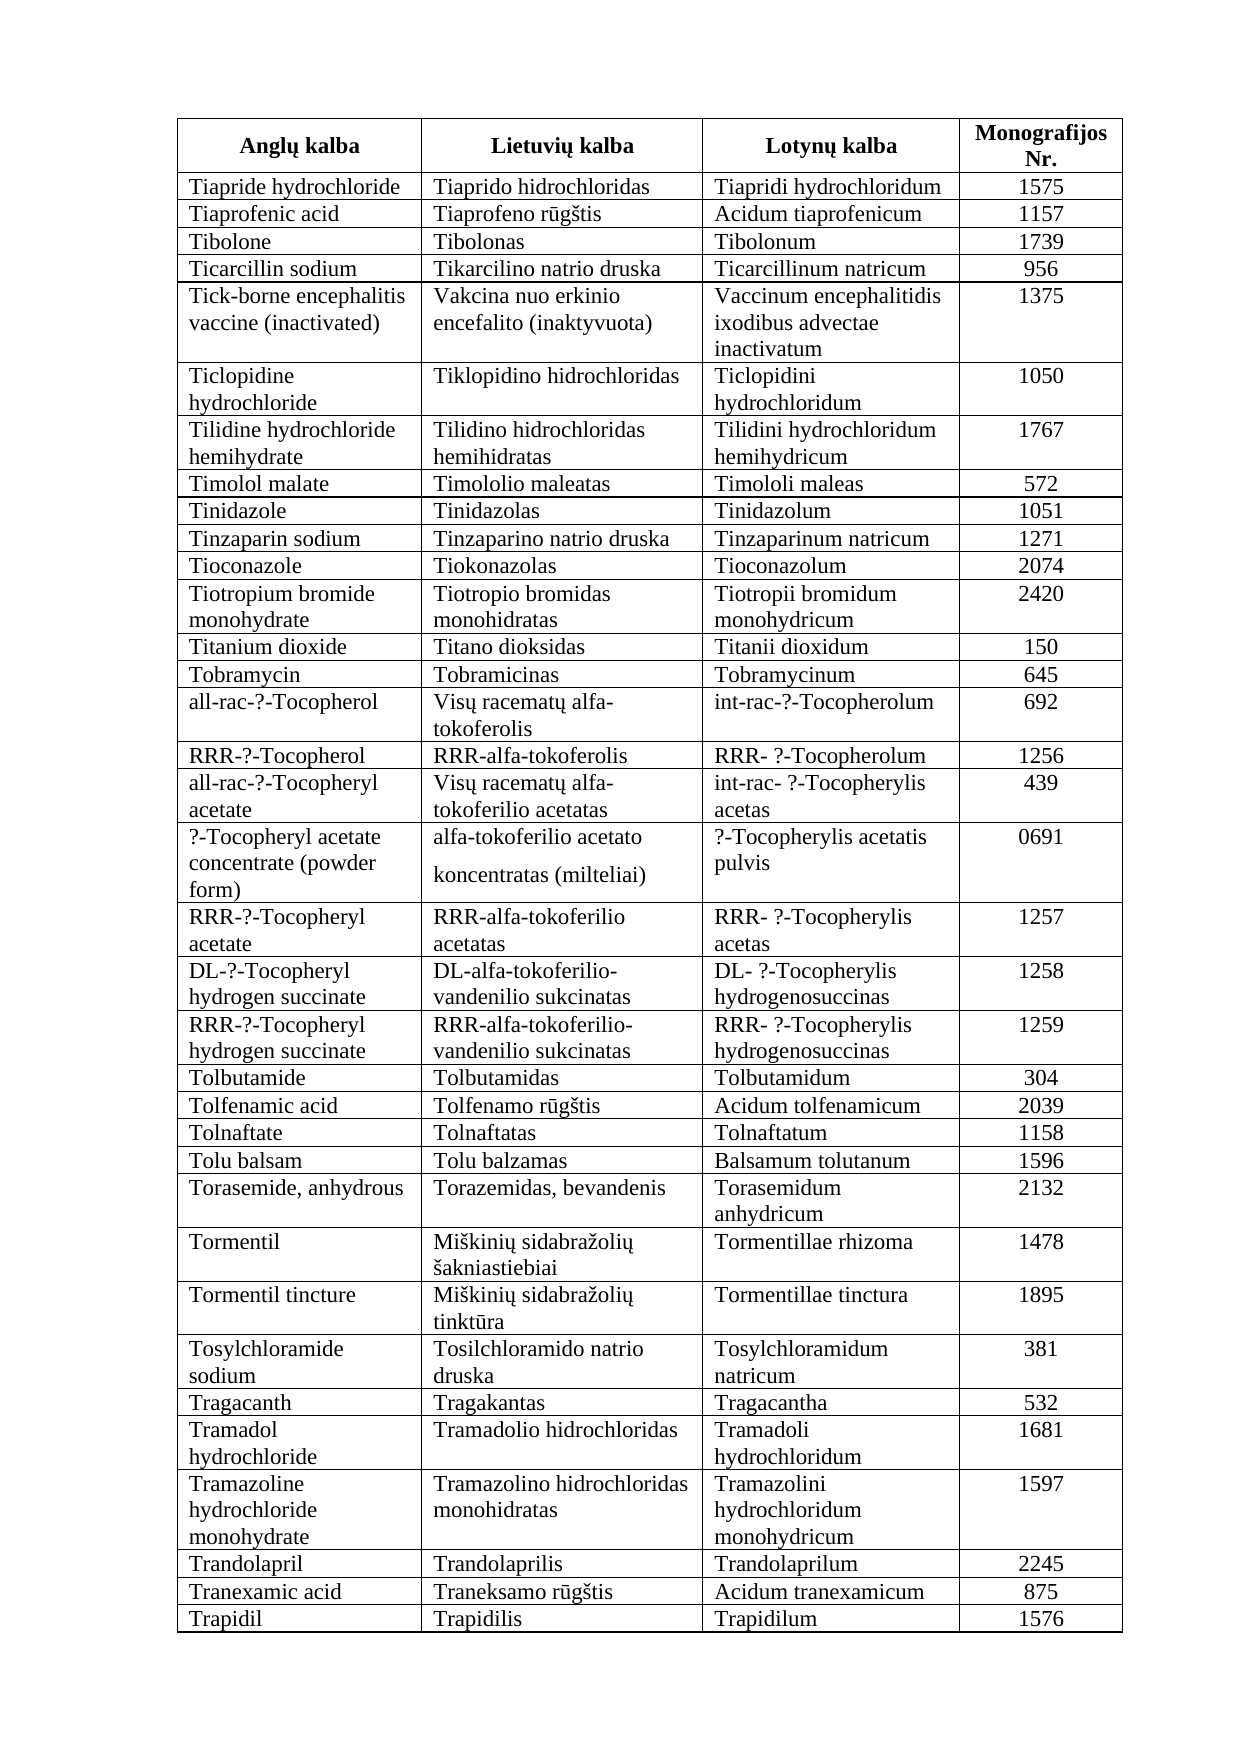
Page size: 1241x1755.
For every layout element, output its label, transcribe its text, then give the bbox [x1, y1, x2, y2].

table_cell ?-Tocopherylis acetatis pulvis [703, 823, 959, 902]
table_cell Tilidino hidrochloridas hemihidratas [422, 416, 702, 469]
table_cell Tikarcilino natrio druska [422, 255, 702, 281]
table_header Monografijos Nr. [960, 119, 1122, 172]
table_cell RRR- ?-Tocopherolum [703, 742, 959, 768]
table_cell Tobramycin [178, 661, 421, 687]
table_cell 2420 [960, 580, 1122, 632]
table_cell Tiklopidino hidrochloridas [422, 363, 702, 415]
table_cell Torasemide, anhydrous [178, 1174, 421, 1227]
table_cell Tinidazole [178, 498, 421, 524]
table_cell Tormentillae tinctura [703, 1282, 959, 1334]
table_cell Tilidini hydrochloridum hemihydricum [703, 416, 959, 469]
table_cell 1375 [960, 283, 1122, 362]
table_cell Tinidazolum [703, 498, 959, 524]
table_cell Acidum tolfenamicum [703, 1092, 959, 1118]
table_cell 381 [960, 1335, 1122, 1388]
table_cell Trandolaprilis [422, 1550, 702, 1577]
table_cell Tiaprido hidrochloridas [422, 173, 702, 199]
table_cell Tilidine hydrochloride hemihydrate [178, 416, 421, 469]
table_cell 1050 [960, 363, 1122, 415]
table_cell DL-?-Tocopheryl hydrogen succinate [178, 957, 421, 1010]
table_cell Tormentillae rhizoma [703, 1228, 959, 1281]
table_cell DL-alfa-tokoferilio- vandenilio sukcinatas [422, 957, 702, 1010]
table_cell 1158 [960, 1119, 1122, 1146]
table_cell RRR-?-Tocopheryl hydrogen succinate [178, 1011, 421, 1063]
table_cell Traneksamo rūgštis [422, 1578, 702, 1604]
table_cell alfa-tokoferilio acetato koncentratas (milteliai) [422, 823, 702, 902]
table_cell Titanii dioxidum [703, 634, 959, 660]
table_cell Tosylchloramidum natricum [703, 1335, 959, 1388]
table_cell 2074 [960, 552, 1122, 579]
table_cell Tragakantas [422, 1389, 702, 1415]
table_cell 1259 [960, 1011, 1122, 1063]
table_cell RRR-alfa-tokoferilio- vandenilio sukcinatas [422, 1011, 702, 1063]
table_cell ?-Tocopheryl acetate concentrate (powder form) [178, 823, 421, 902]
table_cell Tolbutamidas [422, 1065, 702, 1091]
table_cell RRR-alfa-tokoferilio acetatas [422, 903, 702, 956]
table_cell 304 [960, 1065, 1122, 1091]
table_cell Tolu balzamas [422, 1147, 702, 1173]
table_cell Tosylchloramide sodium [178, 1335, 421, 1388]
table_cell Tolu balsam [178, 1147, 421, 1173]
table_cell 1597 [960, 1470, 1122, 1549]
table_cell Miškinių sidabražolių šakniastiebiai [422, 1228, 702, 1281]
table_cell Tramadoli hydrochloridum [703, 1416, 959, 1469]
table_cell 1681 [960, 1416, 1122, 1469]
table_cell Tolnaftatas [422, 1119, 702, 1146]
table_cell Tobramycinum [703, 661, 959, 687]
table_cell Trapidilis [422, 1605, 702, 1631]
table_cell Tibolonas [422, 228, 702, 254]
table_cell Balsamum tolutanum [703, 1147, 959, 1173]
table_cell 439 [960, 769, 1122, 822]
table_cell 532 [960, 1389, 1122, 1415]
table_cell 1051 [960, 498, 1122, 524]
table_cell Tioconazole [178, 552, 421, 579]
table_cell Torasemidum anhydricum [703, 1174, 959, 1227]
table_cell Tiotropium bromide monohydrate [178, 580, 421, 632]
table_cell Tick-borne encephalitis vaccine (inactivated) [178, 283, 421, 362]
table_header Lietuvių kalba [422, 119, 702, 172]
table_cell Tibolone [178, 228, 421, 254]
table_cell RRR- ?-Tocopherylis hydrogenosuccinas [703, 1011, 959, 1063]
table_cell Tibolonum [703, 228, 959, 254]
table_cell 1271 [960, 525, 1122, 551]
table_cell Tramadolio hidrochloridas [422, 1416, 702, 1469]
table_cell Trapidil [178, 1605, 421, 1631]
table_cell 150 [960, 634, 1122, 660]
table_cell Tinzaparino natrio druska [422, 525, 702, 551]
table_cell Tiaprofeno rūgštis [422, 200, 702, 227]
table_cell 1157 [960, 200, 1122, 227]
table_cell Tranexamic acid [178, 1578, 421, 1604]
table_cell all-rac-?-Tocopheryl acetate [178, 769, 421, 822]
table_cell Tramazoline hydrochloride monohydrate [178, 1470, 421, 1549]
table_cell Ticlopidini hydrochloridum [703, 363, 959, 415]
table_cell 1575 [960, 173, 1122, 199]
table_cell Acidum tiaprofenicum [703, 200, 959, 227]
table_cell 2245 [960, 1550, 1122, 1577]
table_cell Tiapride hydrochloride [178, 173, 421, 199]
table_cell Tolbutamide [178, 1065, 421, 1091]
table_cell Visų racematų alfa-tokoferilio acetatas [422, 769, 702, 822]
table_cell 1739 [960, 228, 1122, 254]
table_cell 1257 [960, 903, 1122, 956]
table_cell Ticarcillinum natricum [703, 255, 959, 281]
table_cell Trandolapril [178, 1550, 421, 1577]
table_cell 1767 [960, 416, 1122, 469]
table_cell 1895 [960, 1282, 1122, 1334]
table_cell 875 [960, 1578, 1122, 1604]
table_cell Tosilchloramido natrio druska [422, 1335, 702, 1388]
table_cell 956 [960, 255, 1122, 281]
table_cell Trapidilum [703, 1605, 959, 1631]
table_header Anglų kalba [178, 119, 421, 172]
table_cell Trandolaprilum [703, 1550, 959, 1577]
table_cell int-rac-?-Tocopherolum [703, 688, 959, 741]
table_cell Acidum tranexamicum [703, 1578, 959, 1604]
table_cell Vaccinum encephalitidis ixodibus advectae inactivatum [703, 283, 959, 362]
table_cell Miškinių sidabražolių tinktūra [422, 1282, 702, 1334]
table_cell Tinzaparin sodium [178, 525, 421, 551]
table_cell Tramazolino hidrochloridas monohidratas [422, 1470, 702, 1549]
table_cell Torazemidas, bevandenis [422, 1174, 702, 1227]
table_cell Tormentil tincture [178, 1282, 421, 1334]
table_cell RRR- ?-Tocopherylis acetas [703, 903, 959, 956]
table_cell 1256 [960, 742, 1122, 768]
table_cell Tiotropio bromidas monohidratas [422, 580, 702, 632]
table_cell Tinidazolas [422, 498, 702, 524]
table_cell int-rac- ?-Tocopherylis acetas [703, 769, 959, 822]
table_cell 692 [960, 688, 1122, 741]
table_cell RRR-?-Tocopherol [178, 742, 421, 768]
table_cell Visų racematų alfa-tokoferolis [422, 688, 702, 741]
table_cell 1596 [960, 1147, 1122, 1173]
table_cell Timololi maleas [703, 470, 959, 496]
table_cell Tormentil [178, 1228, 421, 1281]
table_cell Vakcina nuo erkinio encefalito (inaktyvuota) [422, 283, 702, 362]
table_cell 1576 [960, 1605, 1122, 1631]
table_cell Tragacanth [178, 1389, 421, 1415]
table_cell Tolfenamic acid [178, 1092, 421, 1118]
table_cell Tobramicinas [422, 661, 702, 687]
table_cell Tioconazolum [703, 552, 959, 579]
table_cell all-rac-?-Tocopherol [178, 688, 421, 741]
table_cell DL- ?-Tocopherylis hydrogenosuccinas [703, 957, 959, 1010]
table_cell Titano dioksidas [422, 634, 702, 660]
table_cell Titanium dioxide [178, 634, 421, 660]
table_cell Tiapridi hydrochloridum [703, 173, 959, 199]
table_cell Tragacantha [703, 1389, 959, 1415]
table_cell Tiaprofenic acid [178, 200, 421, 227]
table_header Lotynų kalba [703, 119, 959, 172]
table_cell Tinzaparinum natricum [703, 525, 959, 551]
table_cell 0691 [960, 823, 1122, 902]
table_cell Timololio maleatas [422, 470, 702, 496]
table_cell Ticlopidine hydrochloride [178, 363, 421, 415]
table_cell Tiokonazolas [422, 552, 702, 579]
table_cell 2039 [960, 1092, 1122, 1118]
table_cell 1478 [960, 1228, 1122, 1281]
table_cell RRR-?-Tocopheryl acetate [178, 903, 421, 956]
table_cell 1258 [960, 957, 1122, 1010]
table_cell 572 [960, 470, 1122, 496]
table_cell Tramazolini hydrochloridum monohydricum [703, 1470, 959, 1549]
table_cell 645 [960, 661, 1122, 687]
table_cell Tramadol hydrochloride [178, 1416, 421, 1469]
table_cell Tolbutamidum [703, 1065, 959, 1091]
table_cell RRR-alfa-tokoferolis [422, 742, 702, 768]
table_cell Timolol malate [178, 470, 421, 496]
table_cell Tolnaftate [178, 1119, 421, 1146]
table_cell Tiotropii bromidum monohydricum [703, 580, 959, 632]
table_cell Tolfenamo rūgštis [422, 1092, 702, 1118]
table_cell 2132 [960, 1174, 1122, 1227]
table_cell Ticarcillin sodium [178, 255, 421, 281]
table_cell Tolnaftatum [703, 1119, 959, 1146]
